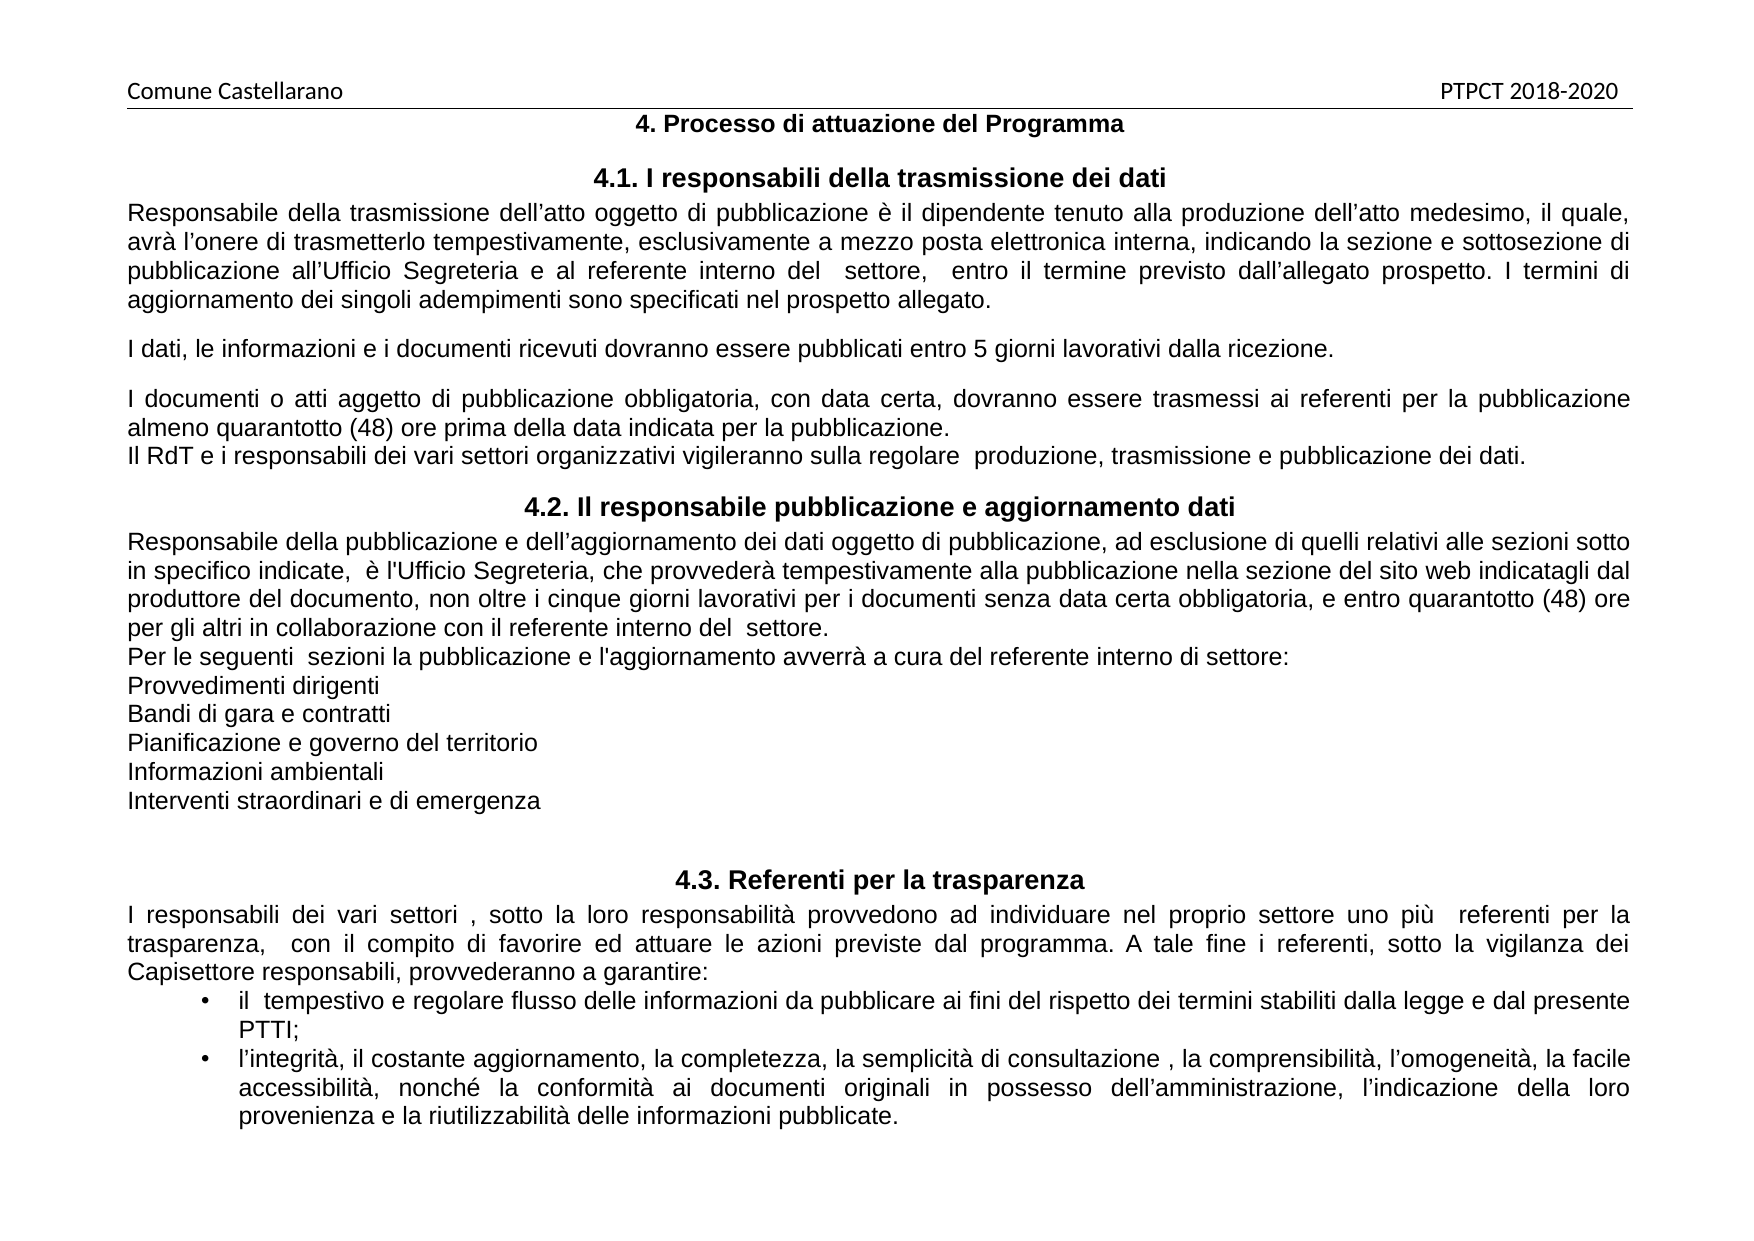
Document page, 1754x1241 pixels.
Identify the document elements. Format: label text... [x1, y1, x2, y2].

subtitle 4.3. Referenti per la trasparenza [127, 864, 1633, 895]
text Il RdT e i responsabili dei vari settori organizzativi vigileranno sulla regolare produzione, trasmissione e pubblicazione dei dati. [127, 441, 1633, 470]
text I dati, le informazioni e i documenti ricevuti dovranno essere pubblicati entro 5 giorni lavorativi dalla ricezione. [127, 334, 1633, 363]
text Informazioni ambientali [127, 757, 1633, 786]
text Responsabile della pubblicazione e dell’aggiornamento dei dati oggetto di pubblicazione, ad esclusione di quelli relativi alle sezioni sotto in specifico indicate, è l'Ufficio Segreteria, che provvederà tempestivamente alla pubblicazione nella sezione del sito web indicatagli dal produttore del documento, non oltre i cinque giorni lavorativi per i documenti senza data certa obbligatoria, e entro quarantotto (48) ore per gli altri in collaborazione con il referente interno del settore. [127, 527, 1633, 642]
text I responsabili dei vari settori , sotto la loro responsabilità provvedono ad individuare nel proprio settore uno più referenti per la trasparenza, con il compito di favorire ed attuare le azioni previste dal programma. A tale fine i referenti, sotto la vigilanza dei Capisettore responsabili, provvederanno a garantire: [127, 900, 1633, 986]
list l’integrità, il costante aggiornamento, la completezza, la semplicità di consultazione , la comprensibilità, l’omogeneità, la facile accessibilità, nonché la conformità ai documenti originali in possesso dell’amministrazione, l’indicazione della loro provenienza e la riutilizzabilità delle informazioni pubblicate. [201, 1044, 1633, 1130]
text I documenti o atti aggetto di pubblicazione obbligatoria, con data certa, dovranno essere trasmessi ai referenti per la pubblicazione almeno quarantotto (48) ore prima della data indicata per la pubblicazione. [127, 384, 1633, 441]
subtitle 4.1. I responsabili della trasmissione dei dati [127, 162, 1633, 194]
subtitle 4.2. Il responsabile pubblicazione e aggiornamento dati [127, 491, 1633, 522]
text Provvedimenti dirigenti [127, 671, 1633, 699]
text Interventi straordinari e di emergenza [127, 786, 1633, 814]
text Pianificazione e governo del territorio [127, 728, 1633, 757]
text Bandi di gara e contratti [127, 699, 1633, 728]
text Responsabile della trasmissione dell’atto oggetto di pubblicazione è il dipendente tenuto alla produzione dell’atto medesimo, il quale, avrà l’onere di trasmetterlo tempestivamente, esclusivamente a mezzo posta elettronica interna, indicando la sezione e sottosezione di pubblicazione all’Ufficio Segreteria e al referente interno del settore, entro il termine previsto dall’allegato prospetto. I termini di aggiornamento dei singoli adempimenti sono specificati nel prospetto allegato. [127, 198, 1633, 313]
list il tempestivo e regolare flusso delle informazioni da pubblicare ai fini del rispetto dei termini stabiliti dalla legge e dal presente PTTI; [201, 986, 1633, 1044]
text Per le seguenti sezioni la pubblicazione e l'aggiornamento avverrà a cura del referente interno di settore: [127, 642, 1633, 671]
subtitle 4. Processo di attuazione del Programma [127, 109, 1633, 137]
